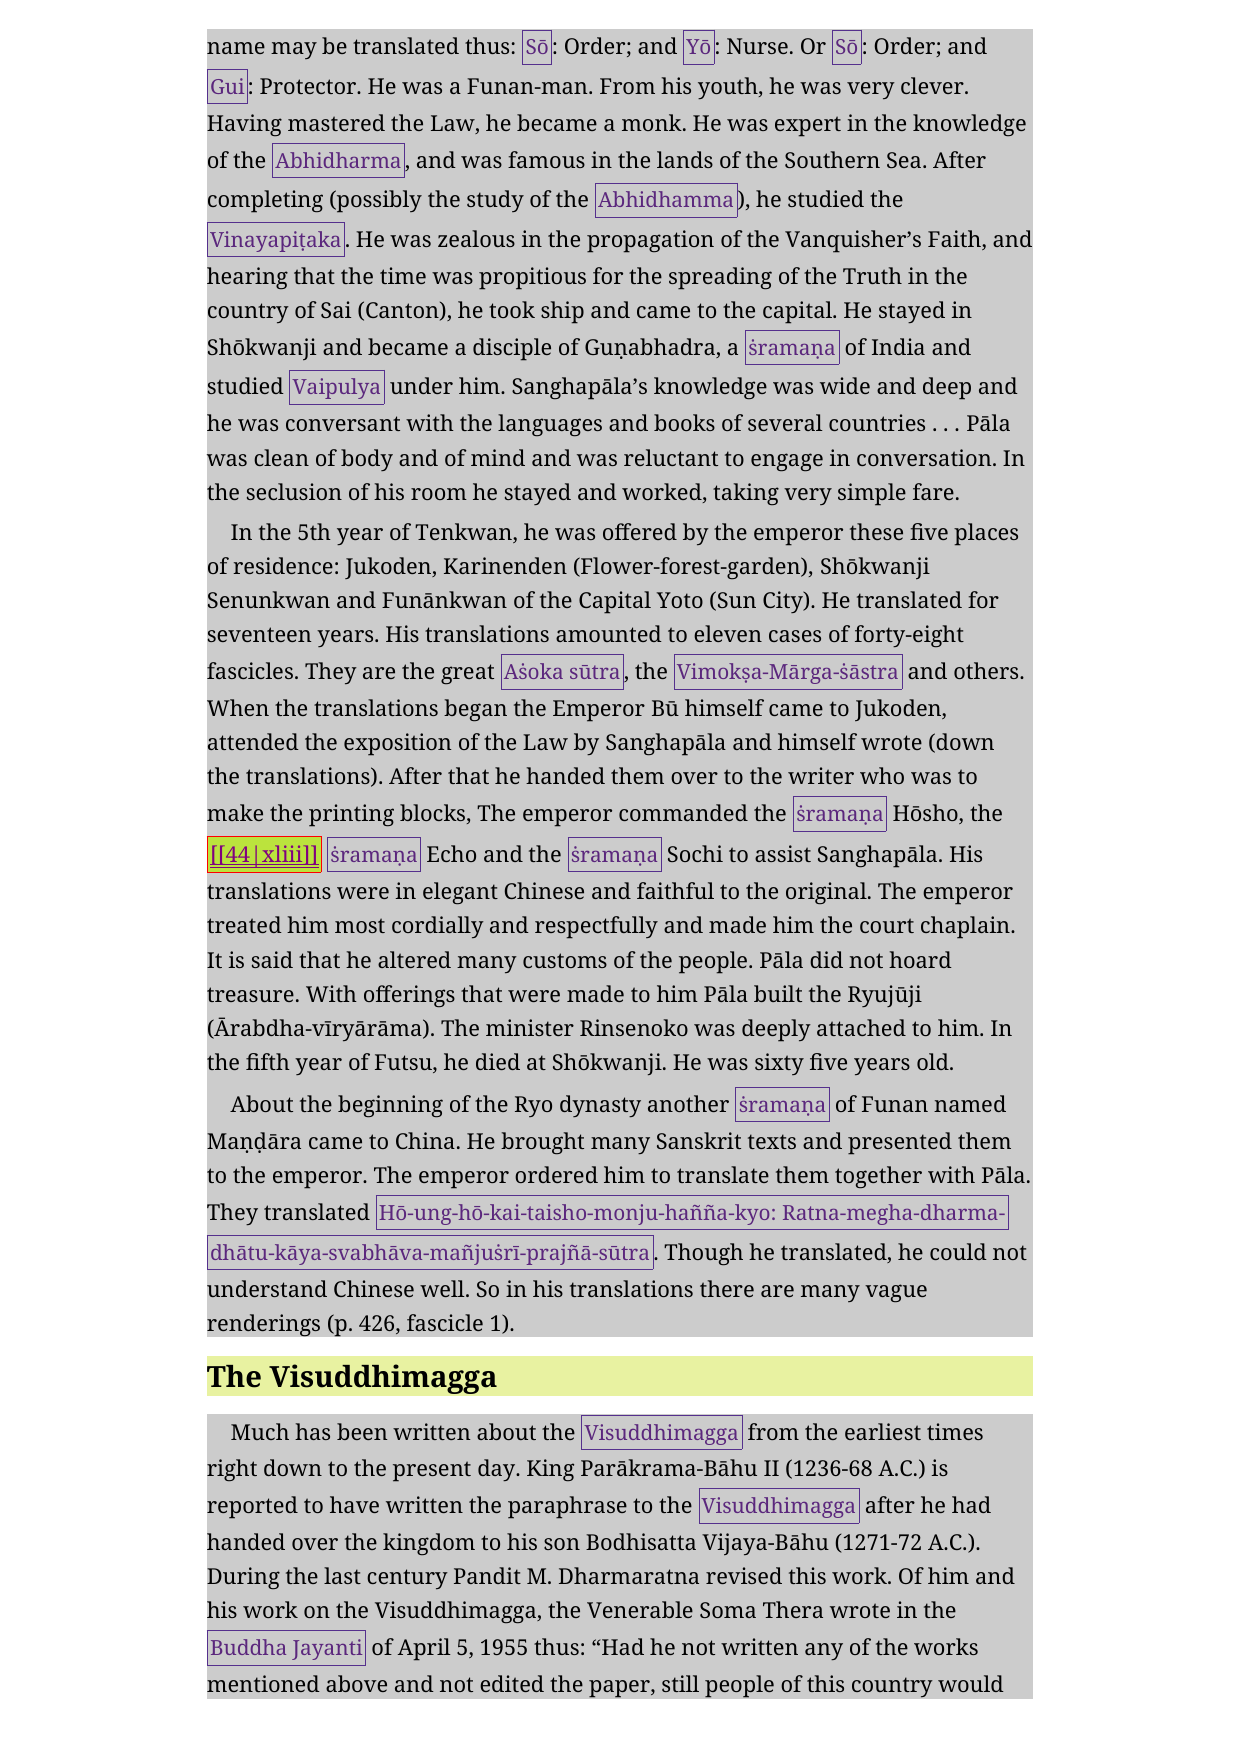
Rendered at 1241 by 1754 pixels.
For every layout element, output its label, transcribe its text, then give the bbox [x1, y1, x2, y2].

subtitle The Visuddhimagga [207, 1356, 1033, 1396]
text About the beginning of the Ryo dynasty another ṡramaṇa of Funan named Maṇḍāra came to China. He brought many Sanskrit texts and presented them to the emperor. The emperor ordered him to translate them together with Pāla. They translated Hō-ung-hō-kai-taisho-monju-hañña-kyo: Ratna-megha-dharma-dhātu-kāya-svabhāva-mañjuṡrī-prajñā-sūtra. Though he translated, he could not understand Chinese well. So in his translations there are many vague renderings (p. 426, fascicle 1). [207, 1087, 1033, 1337]
text name may be translated thus: Sō: Order; and Yō: Nurse. Or Sō: Order; and Gui: Protector. He was a Funan-man. From his youth, he was very clever. Having mastered the Law, he became a monk. He was expert in the knowledge of the Abhidharma, and was famous in the lands of the Southern Sea. After completing (possibly the study of the Abhidhamma), he studied the Vinayapiṭaka. He was zealous in the propagation of the Vanquisher’s Faith, and hearing that the time was propitious for the spreading of the Truth in the country of Sai (Canton), he took ship and came to the capital. He stayed in Shōkwanji and became a disciple of Guṇabhadra, a ṡramaṇa of India and studied Vaipulya under him. Sanghapāla’s knowledge was wide and deep and he was conversant with the languages and books of several countries . . . Pāla was clean of body and of mind and was reluctant to engage in conversation. In the seclusion of his room he stayed and worked, taking very simple fare. [207, 29, 1033, 506]
text Much has been written about the Visuddhimagga from the earliest times right down to the present day. King Parākrama-Bāhu II (1236-68 A.C.) is reported to have written the paraphrase to the Visuddhimagga after he had handed over the kingdom to his son Bodhisatta Vijaya-Bāhu (1271-72 A.C.). During the last century Pandit M. Dharmaratna revised this work. Of him and his work on the Visuddhimagga, the Venerable Soma Thera wrote in the Buddha Jayanti of April 5, 1955 thus: “Had he not written any of the works mentioned above and not edited the paper, still people of this country would [207, 1414, 1033, 1699]
text In the 5th year of Tenkwan, he was offered by the emperor these five places of residence: Jukoden, Karinenden (Flower-forest-garden), Shōkwanji Senunkwan and Funānkwan of the Capital Yoto (Sun City). He translated for seventeen years. His translations amounted to eleven cases of forty-eight fascicles. They are the great Aṡoka sūtra, the Vimokṣa-Mārga-ṡāstra and others. When the translations began the Emperor Bū himself came to Jukoden, attended the exposition of the Law by Sanghapāla and himself wrote (down the translations). After that he handed them over to the writer who was to make the printing blocks, The emperor commanded the ṡramaṇa Hōsho, the [[44|xliii]] ṡramaṇa Echo and the ṡramaṇa Sochi to assist Sanghapāla. His translations were in elegant Chinese and faithful to the original. The emperor treated him most cordially and respectfully and made him the court chaplain. It is said that he altered many customs of the people. Pāla did not hoard treasure. With offerings that were made to him Pāla built the Ryujūji (Ārabdha-vīryārāma). The minister Rinsenoko was deeply attached to him. In the fifth year of Futsu, he died at Shōkwanji. He was sixty five years old. [207, 517, 1033, 1077]
